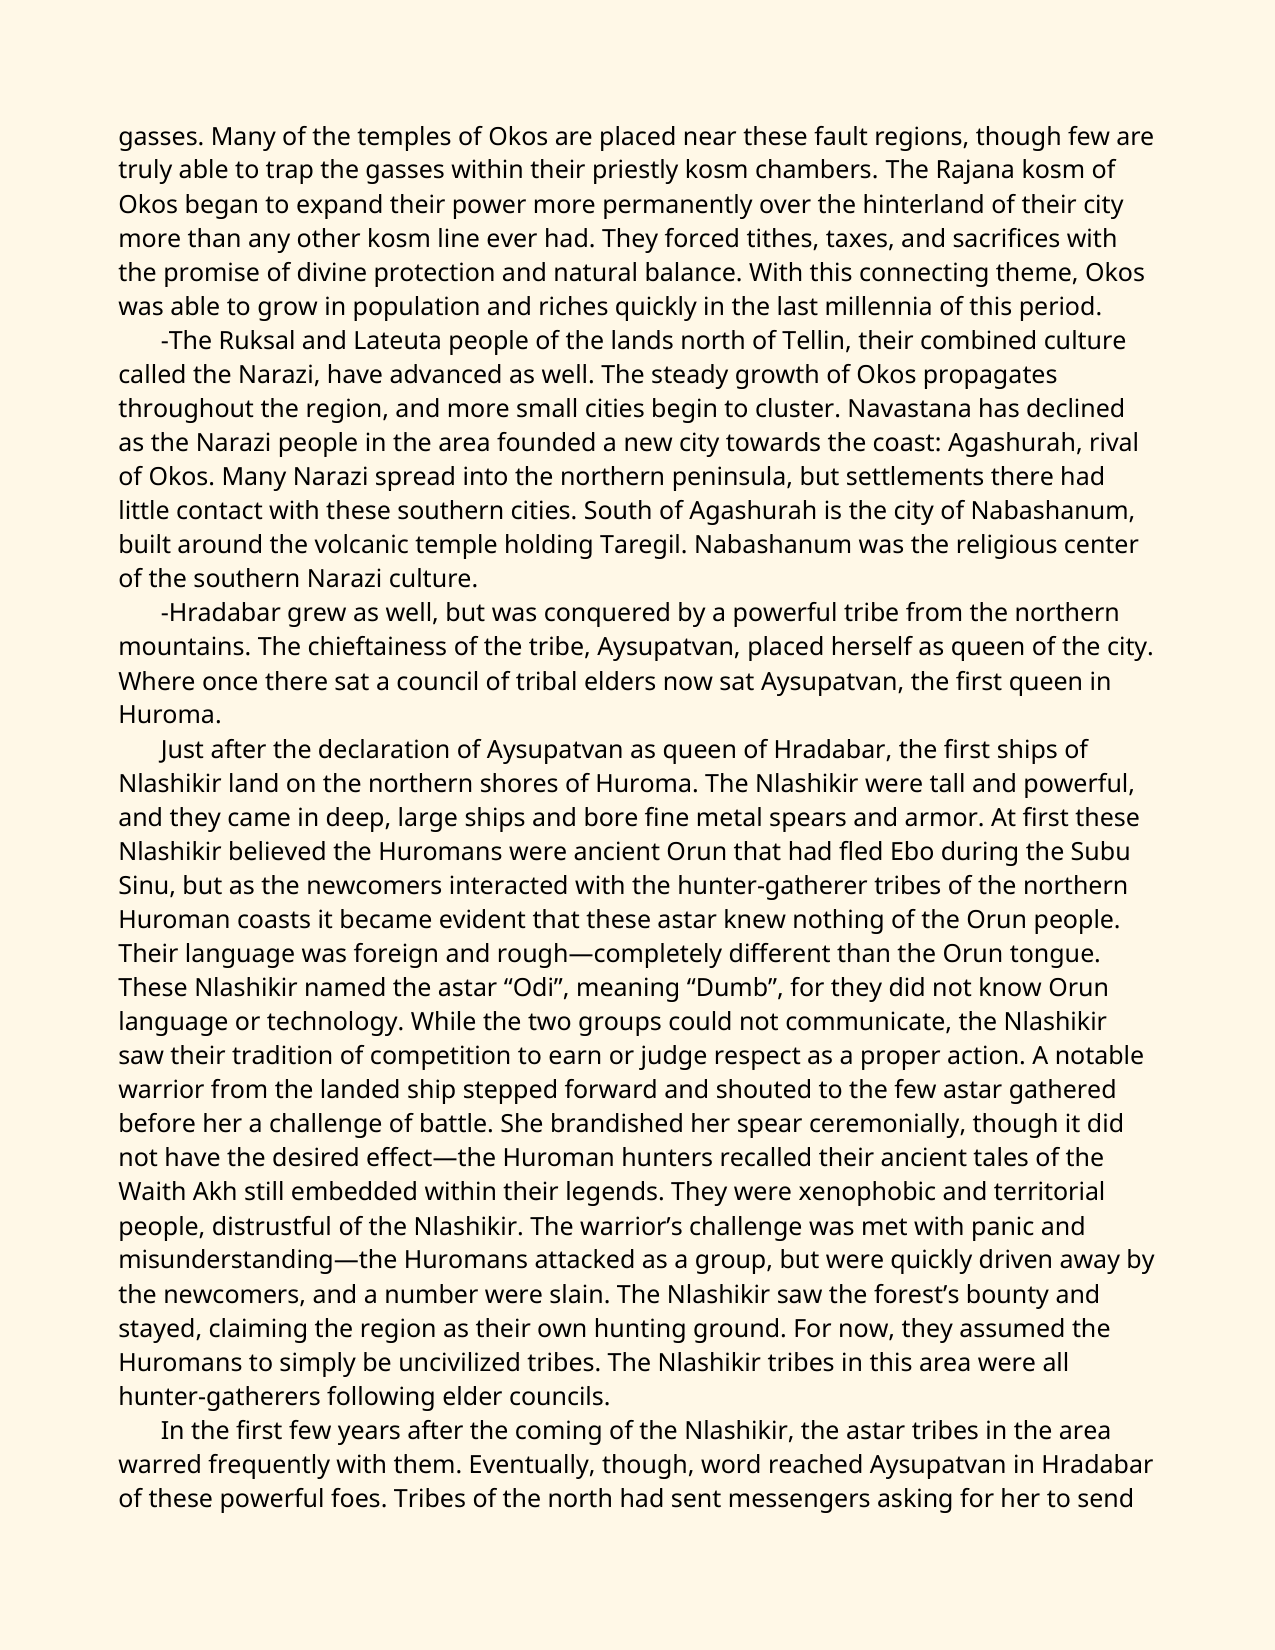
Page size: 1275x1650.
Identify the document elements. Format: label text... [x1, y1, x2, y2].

text -Hradabar grew as well, but was conquered by a powerful tribe from the northern mountains. The chieftainess of the tribe, Aysupatvan, placed herself as queen of the city. Where once there sat a council of tribal elders now sat Aysupatvan, the first queen in Huroma. [118, 595, 1157, 731]
text -The Ruksal and Lateuta people of the lands north of Tellin, their combined culture called the Narazi, have advanced as well. The steady growth of Okos propagates throughout the region, and more small cities begin to cluster. Navastana has declined as the Narazi people in the area founded a new city towards the coast: Agashurah, rival of Okos. Many Narazi spread into the northern peninsula, but settlements there had little contact with these southern cities. South of Agashurah is the city of Nabashanum, built around the volcanic temple holding Taregil. Nabashanum was the religious center of the southern Narazi culture. [118, 322, 1157, 595]
text In the first few years after the coming of the Nlashikir, the astar tribes in the area warred frequently with them. Eventually, though, word reached Aysupatvan in Hradabar of these powerful foes. Tribes of the north had sent messengers asking for her to send [118, 1412, 1157, 1515]
text gasses. Many of the temples of Okos are placed near these fault regions, though few are truly able to trap the gasses within their priestly kosm chambers. The Rajana kosm of Okos began to expand their power more permanently over the hinterland of their city more than any other kosm line ever had. They forced tithes, taxes, and sacrifices with the promise of divine protection and natural balance. With this connecting theme, Okos was able to grow in population and riches quickly in the last millennia of this period. [118, 118, 1157, 322]
text Just after the declaration of Aysupatvan as queen of Hradabar, the first ships of Nlashikir land on the northern shores of Huroma. The Nlashikir were tall and powerful, and they came in deep, large ships and bore fine metal spears and armor. At first these Nlashikir believed the Huromans were ancient Orun that had fled Ebo during the Subu Sinu, but as the newcomers interacted with the hunter-gatherer tribes of the northern Huroman coasts it became evident that these astar knew nothing of the Orun people. Their language was foreign and rough—completely different than the Orun tongue. These Nlashikir named the astar “Odi”, meaning “Dumb”, for they did not know Orun language or technology. While the two groups could not communicate, the Nlashikir saw their tradition of competition to earn or judge respect as a proper action. A notable warrior from the landed ship stepped forward and shouted to the few astar gathered before her a challenge of battle. She brandished her spear ceremonially, though it did not have the desired effect—the Huroman hunters recalled their ancient tales of the Waith Akh still embedded within their legends. They were xenophobic and territorial people, distrustful of the Nlashikir. The warrior’s challenge was met with panic and misunderstanding—the Huromans attacked as a group, but were quickly driven away by the newcomers, and a number were slain. The Nlashikir saw the forest’s bounty and stayed, claiming the region as their own hunting ground. For now, they assumed the Huromans to simply be uncivilized tribes. The Nlashikir tribes in this area were all hunter-gatherers following elder councils. [118, 731, 1157, 1412]
